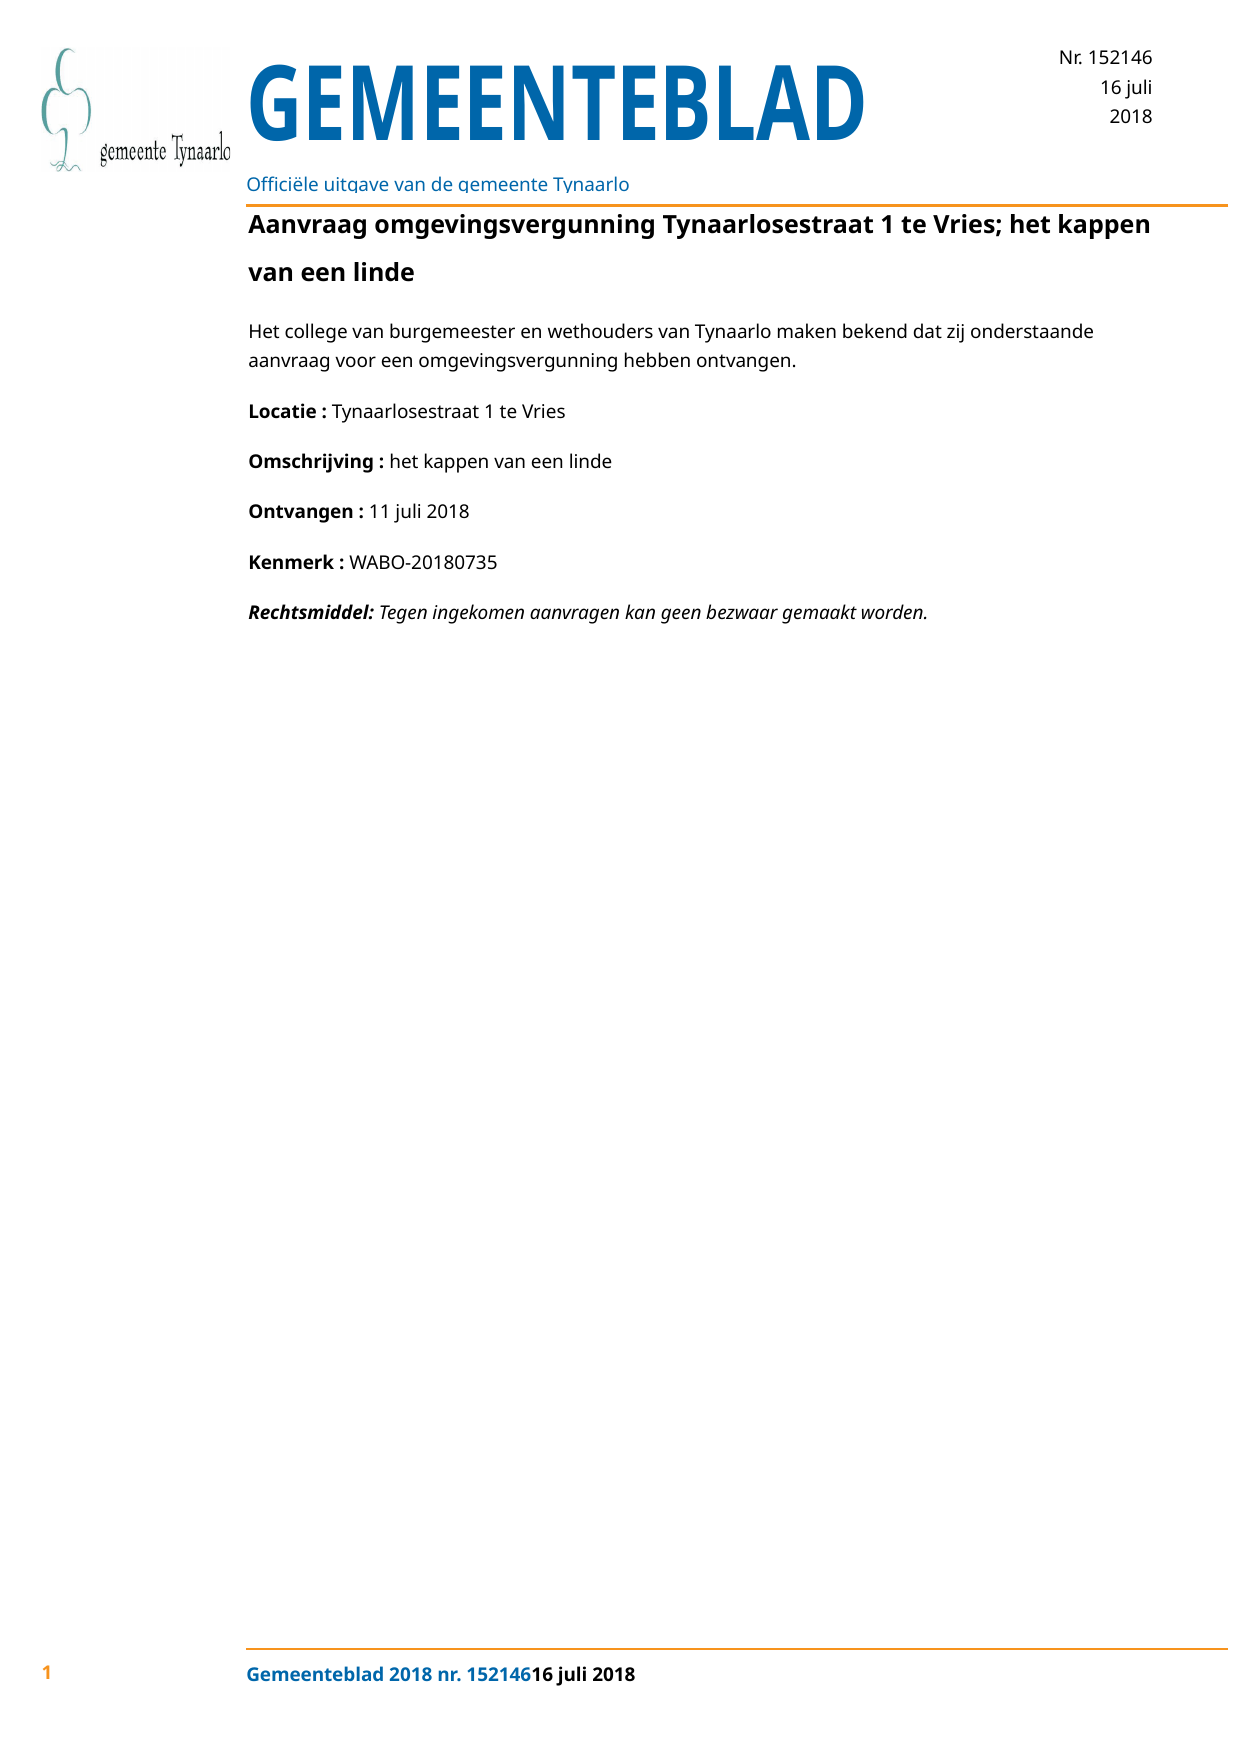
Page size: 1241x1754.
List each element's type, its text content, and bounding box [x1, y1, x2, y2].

text Omschrijving : het kappen van een linde [248, 448, 1152, 474]
text Locatie : Tynaarlosestraat 1 te Vries [248, 398, 1152, 424]
text Het college van burgemeester en wethouders van Tynaarlo maken bekend dat zij onderstaande aanvraag voor een omgevingsvergunning hebben ontvangen. [248, 318, 1152, 373]
text Ontvangen : 11 juli 2018 [248, 499, 1152, 524]
text Rechtsmiddel: Tegen ingekomen aanvragen kan geen bezwaar gemaakt worden. [248, 599, 1152, 625]
picture [41, 47, 231, 172]
text Aanvraag omgevingsvergunning Tynaarlosestraat 1 te Vries; het kappen van een linde [248, 207, 1152, 288]
text Kenmerk : WABO-20180735 [248, 549, 1152, 575]
